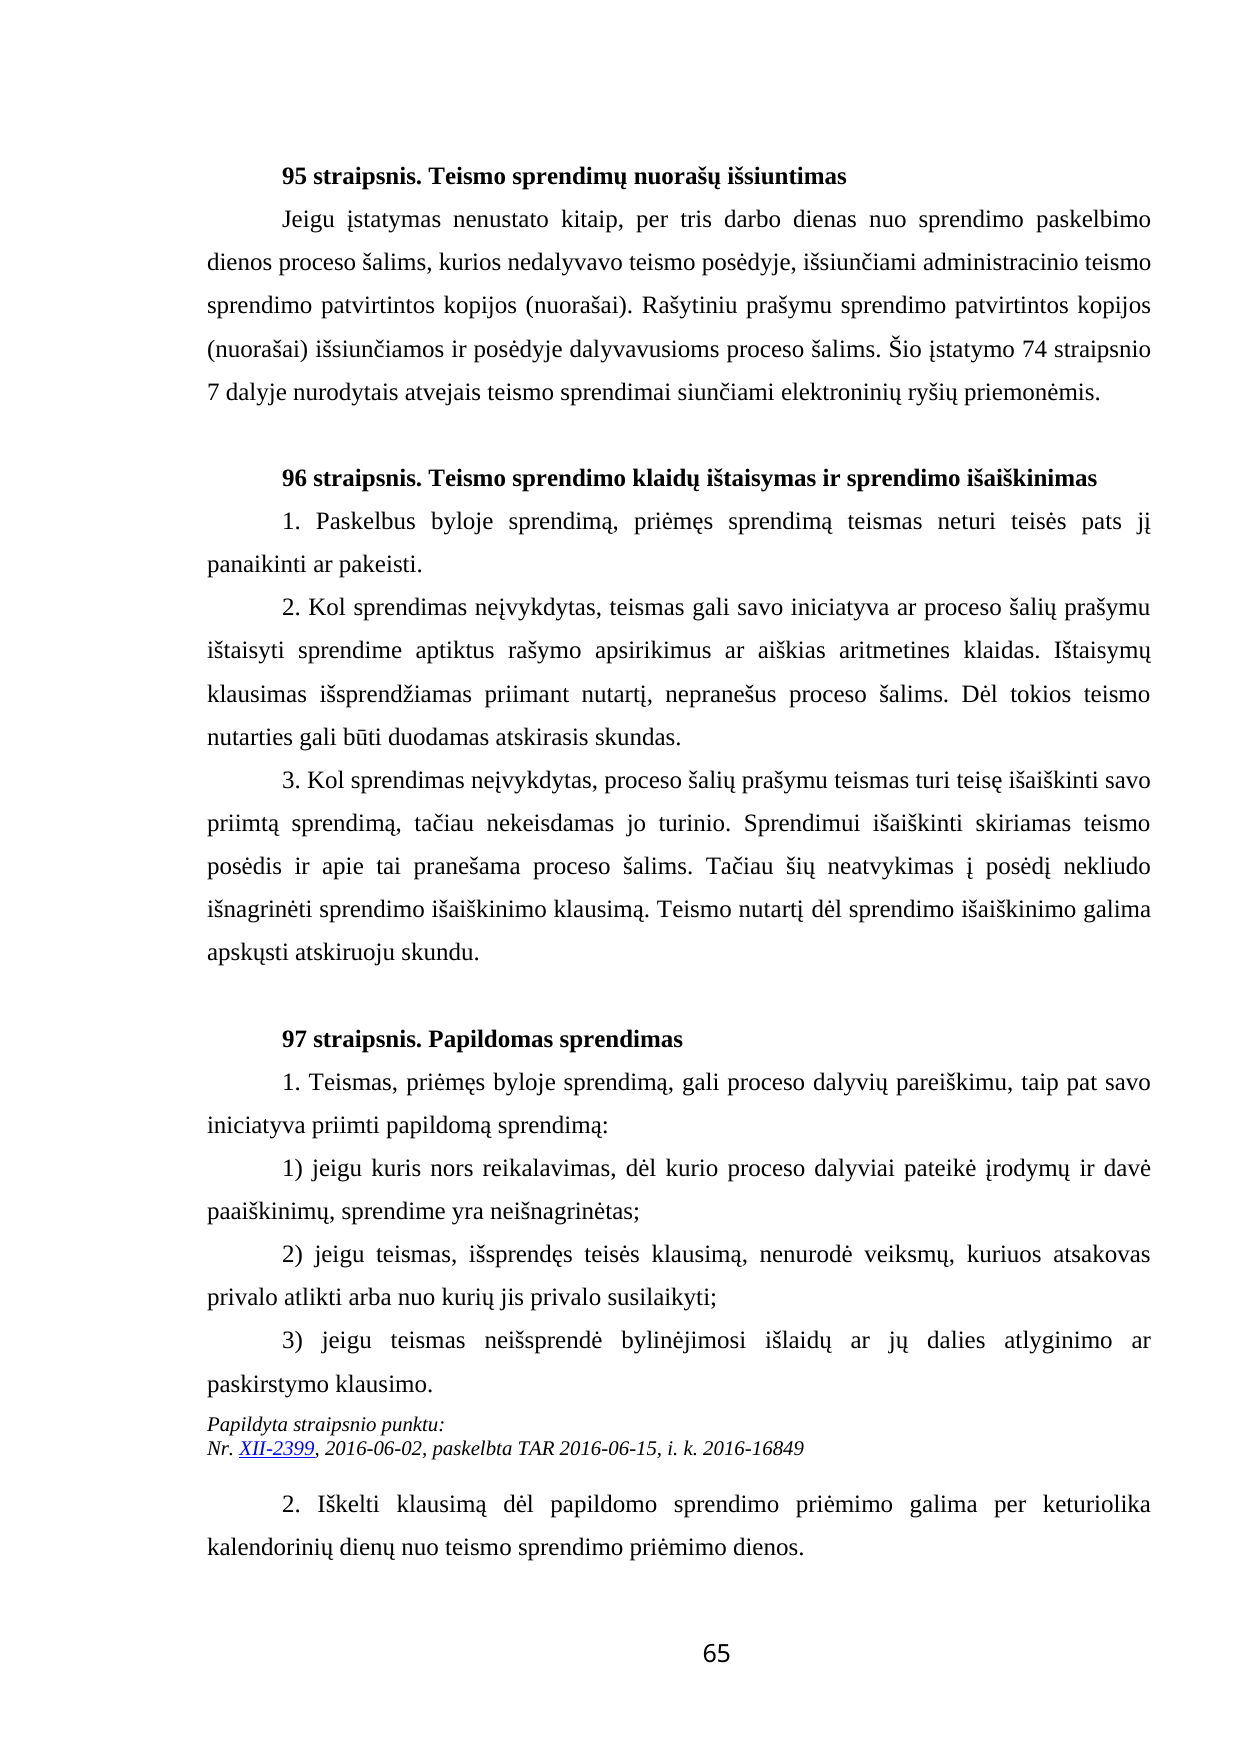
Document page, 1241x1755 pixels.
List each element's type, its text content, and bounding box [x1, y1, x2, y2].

text 3) jeigu teismas neišsprendė bylinėjimosi išlaidų ar jų dalies atlyginimo ar paskirstymo klausimo. [207, 1326, 1152, 1397]
text 97 straipsnis. Papildomas sprendimas [207, 1024, 1152, 1052]
text 2. Iškelti klausimą dėl papildomo sprendimo priėmimo galima per keturiolika kalendorinių dienų nuo teismo sprendimo priėmimo dienos. [207, 1489, 1152, 1561]
text 3. Kol sprendimas neįvykdytas, proceso šalių prašymu teismas turi teisę išaiškinti savo priimtą sprendimą, tačiau nekeisdamas jo turinio. Sprendimui išaiškinti skiriamas teismo posėdis ir apie tai pranešama proceso šalims. Tačiau šių neatvykimas į posėdį nekliudo išnagrinėti sprendimo išaiškinimo klausimą. Teismo nutartį dėl sprendimo išaiškinimo galima apskųsti atskiruoju skundu. [207, 765, 1152, 966]
text 1. Teismas, priėmęs byloje sprendimą, gali proceso dalyvių pareiškimu, taip pat savo iniciatyva priimti papildomą sprendimą: [207, 1067, 1152, 1139]
text 95 straipsnis. Teismo sprendimų nuorašų išsiuntimas [207, 161, 1152, 190]
text 2. Kol sprendimas neįvykdytas, teismas gali savo iniciatyva ar proceso šalių prašymu ištaisyti sprendime aptiktus rašymo apsirikimus ar aiškias aritmetines klaidas. Ištaisymų klausimas išsprendžiamas priimant nutartį, nepranešus proceso šalims. Dėl tokios teismo nutarties gali būti duodamas atskirasis skundas. [207, 592, 1152, 751]
text Nr. XII-2399, 2016-06-02, paskelbta TAR 2016-06-15, i. k. 2016-16849 [207, 1436, 1152, 1460]
text 96 straipsnis. Teismo sprendimo klaidų ištaisymas ir sprendimo išaiškinimas [207, 463, 1152, 492]
text Jeigu įstatymas nenustato kitaip, per tris darbo dienas nuo sprendimo paskelbimo dienos proceso šalims, kurios nedalyvavo teismo posėdyje, išsiunčiami administracinio teismo sprendimo patvirtintos kopijos (nuorašai). Rašytiniu prašymu sprendimo patvirtintos kopijos (nuorašai) išsiunčiamos ir posėdyje dalyvavusioms proceso šalims. Šio įstatymo 74 straipsnio 7 dalyje nurodytais atvejais teismo sprendimai siunčiami elektroninių ryšių priemonėmis. [207, 204, 1152, 406]
text 1) jeigu kuris nors reikalavimas, dėl kurio proceso dalyviai pateikė įrodymų ir davė paaiškinimų, sprendime yra neišnagrinėtas; [207, 1153, 1152, 1225]
text 1. Paskelbus byloje sprendimą, priėmęs sprendimą teismas neturi teisės pats jį panaikinti ar pakeisti. [207, 506, 1152, 578]
text Papildyta straipsnio punktu: [207, 1412, 1152, 1436]
text 2) jeigu teismas, išsprendęs teisės klausimą, nenurodė veiksmų, kuriuos atsakovas privalo atlikti arba nuo kurių jis privalo susilaikyti; [207, 1239, 1152, 1311]
